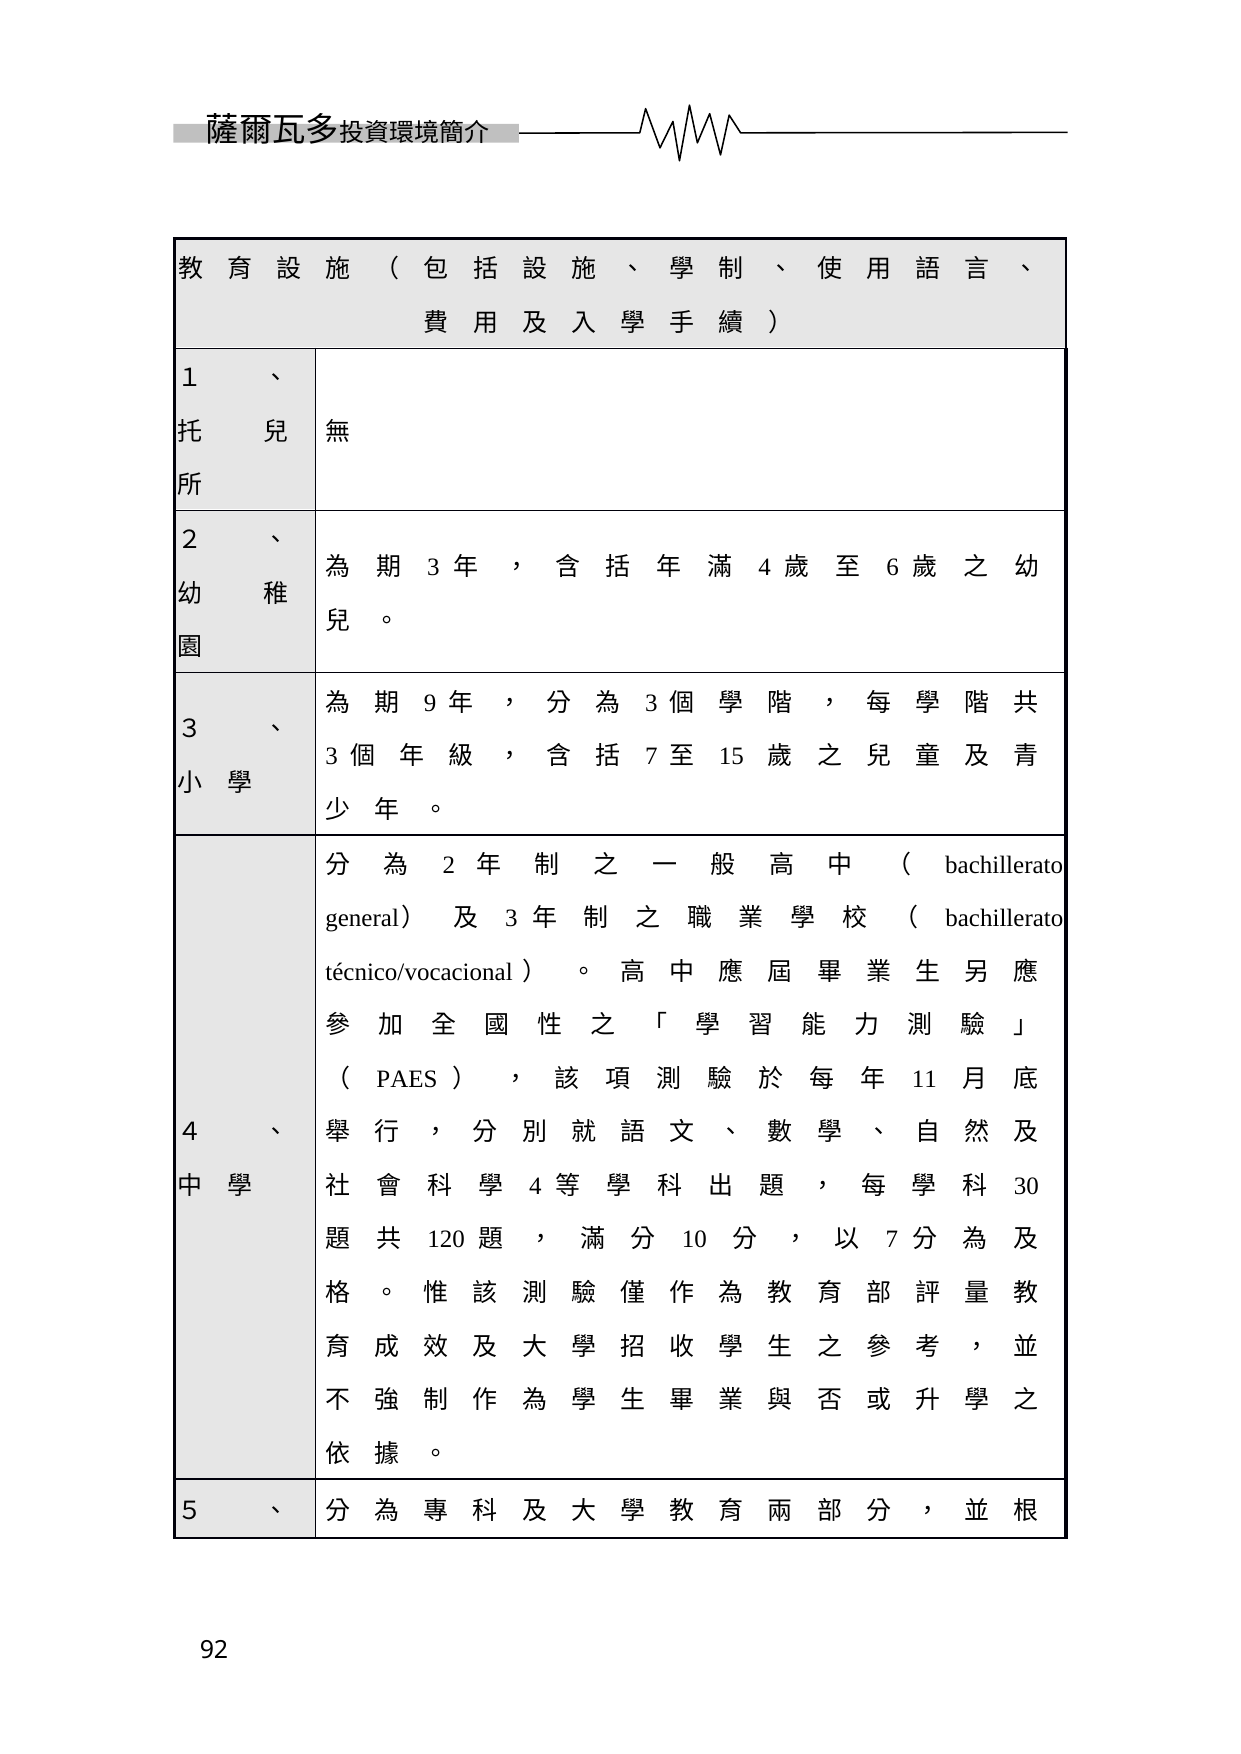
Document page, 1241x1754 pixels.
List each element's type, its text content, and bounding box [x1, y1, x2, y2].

table_cell 為期9年，分為3個學階，每學階共3個年級，含括7至15歲之兒童及青少年。 [316, 673, 1064, 834]
table_cell 為期3年，含括年滿4歲至6歲之幼兒。 [316, 511, 1064, 672]
table_cell ５、 [176, 1480, 315, 1537]
table_header 教育設施（包括設施、學制、使用語言、費用及入學手續） [176, 240, 1065, 347]
table_cell 分為專科及大學教育兩部分，並根 [316, 1480, 1064, 1537]
table_cell １、托兒所 [176, 349, 315, 509]
table_cell 分為2年制之一般高中（bachillerato general）及3年制之職業學校（bachillerato técnico/vocacional）。高中應屆畢業生另應參加全國性之「學習能力測驗」（PAES），該項測驗於每年11月底舉行，分別就語文、數學、自然及社會科學4等學科出題，每學科30題共120題，滿分10分，以7分為及格。惟該測驗僅作為教育部評量教育成效及大學招收學生之參考，並不強制作為學生畢業與否或升學之依據。 [316, 836, 1064, 1478]
table_cell ３、小學 [176, 673, 315, 834]
table_cell 無 [316, 349, 1064, 509]
table_cell ４、中學 [176, 836, 315, 1478]
table_cell ２、幼稚園 [176, 511, 315, 672]
